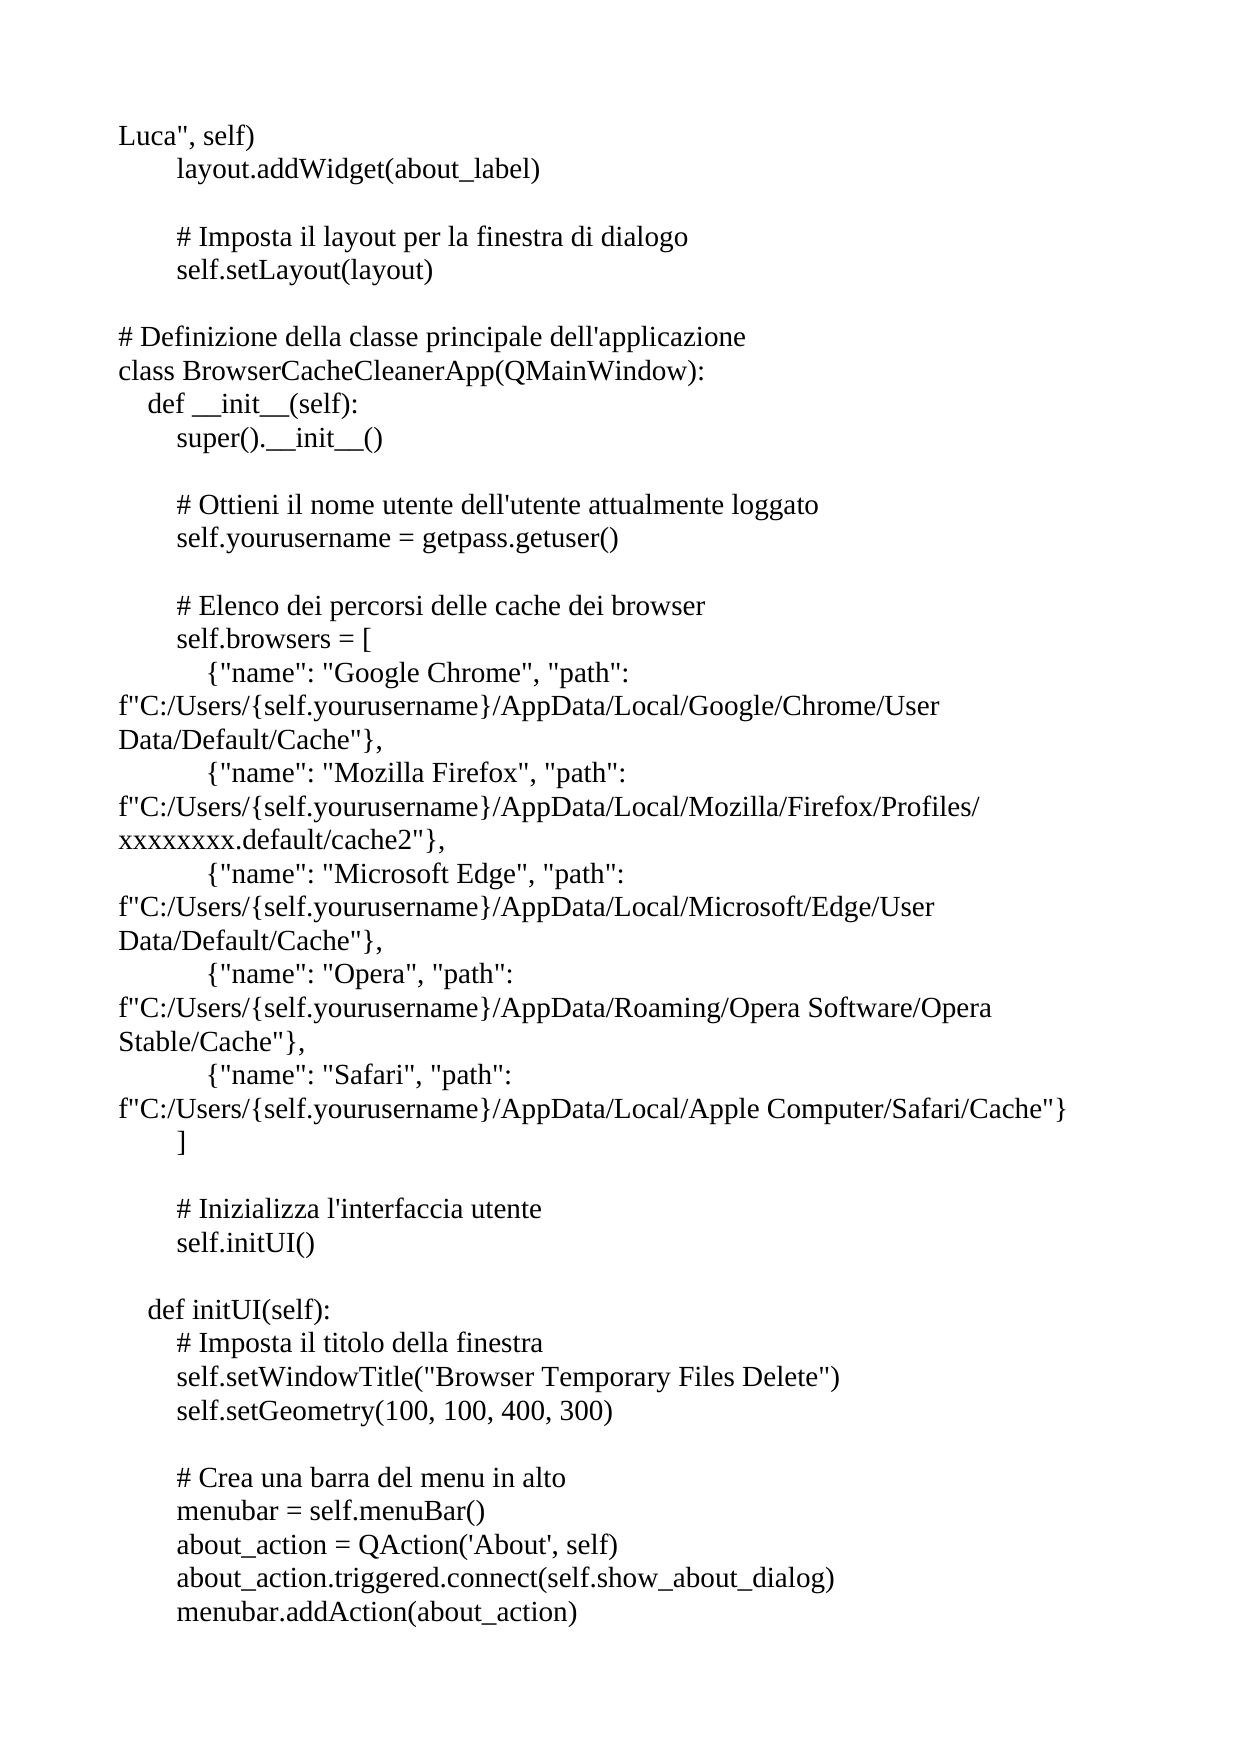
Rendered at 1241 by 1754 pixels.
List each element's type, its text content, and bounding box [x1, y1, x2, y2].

text menubar.addAction(about_action) [118, 1594, 1122, 1627]
text Luca", self) [118, 118, 1122, 152]
text # Inizializza l'interfaccia utente [118, 1191, 1122, 1225]
text self.setLayout(layout) [118, 252, 1122, 286]
text self.setGeometry(100, 100, 400, 300) [118, 1393, 1122, 1426]
text self.browsers = [ [118, 621, 1122, 655]
text # Ottieni il nome utente dell'utente attualmente loggato [118, 487, 1122, 521]
text # Imposta il titolo della finestra [118, 1326, 1122, 1359]
text super().__init__() [118, 420, 1122, 453]
text self.yourusername = getpass.getuser() [118, 521, 1122, 554]
text {"name": "Google Chrome", "path": f"C:/Users/{self.yourusername}/AppData/Local/Google/Chrome/User Data/Default/Cache"}, [118, 655, 1122, 755]
text # Crea una barra del menu in alto [118, 1460, 1122, 1493]
text {"name": "Opera", "path": f"C:/Users/{self.yourusername}/AppData/Roaming/Opera Software/Opera Stable/Cache"}, [118, 957, 1122, 1057]
text # Definizione della classe principale dell'applicazione [118, 319, 1122, 353]
text # Elenco dei percorsi delle cache dei browser [118, 588, 1122, 621]
text def initUI(self): [118, 1292, 1122, 1326]
text class BrowserCacheCleanerApp(QMainWindow): [118, 353, 1122, 386]
text about_action = QAction('About', self) [118, 1527, 1122, 1560]
text self.initUI() [118, 1225, 1122, 1258]
text {"name": "Safari", "path": f"C:/Users/{self.yourusername}/AppData/Local/Apple Computer/Safari/Cache"} [118, 1057, 1122, 1124]
text {"name": "Mozilla Firefox", "path": f"C:/Users/{self.yourusername}/AppData/Local/Mozilla/Firefox/Profiles/xxxxxxxx.default/cache2"}, [118, 755, 1122, 856]
text layout.addWidget(about_label) [118, 152, 1122, 185]
text def __init__(self): [118, 386, 1122, 420]
text self.setWindowTitle("Browser Temporary Files Delete") [118, 1359, 1122, 1393]
text menubar = self.menuBar() [118, 1493, 1122, 1527]
text {"name": "Microsoft Edge", "path": f"C:/Users/{self.yourusername}/AppData/Local/Microsoft/Edge/User Data/Default/Cache"}, [118, 856, 1122, 957]
text about_action.triggered.connect(self.show_about_dialog) [118, 1560, 1122, 1594]
text ] [118, 1124, 1122, 1158]
text # Imposta il layout per la finestra di dialogo [118, 219, 1122, 252]
